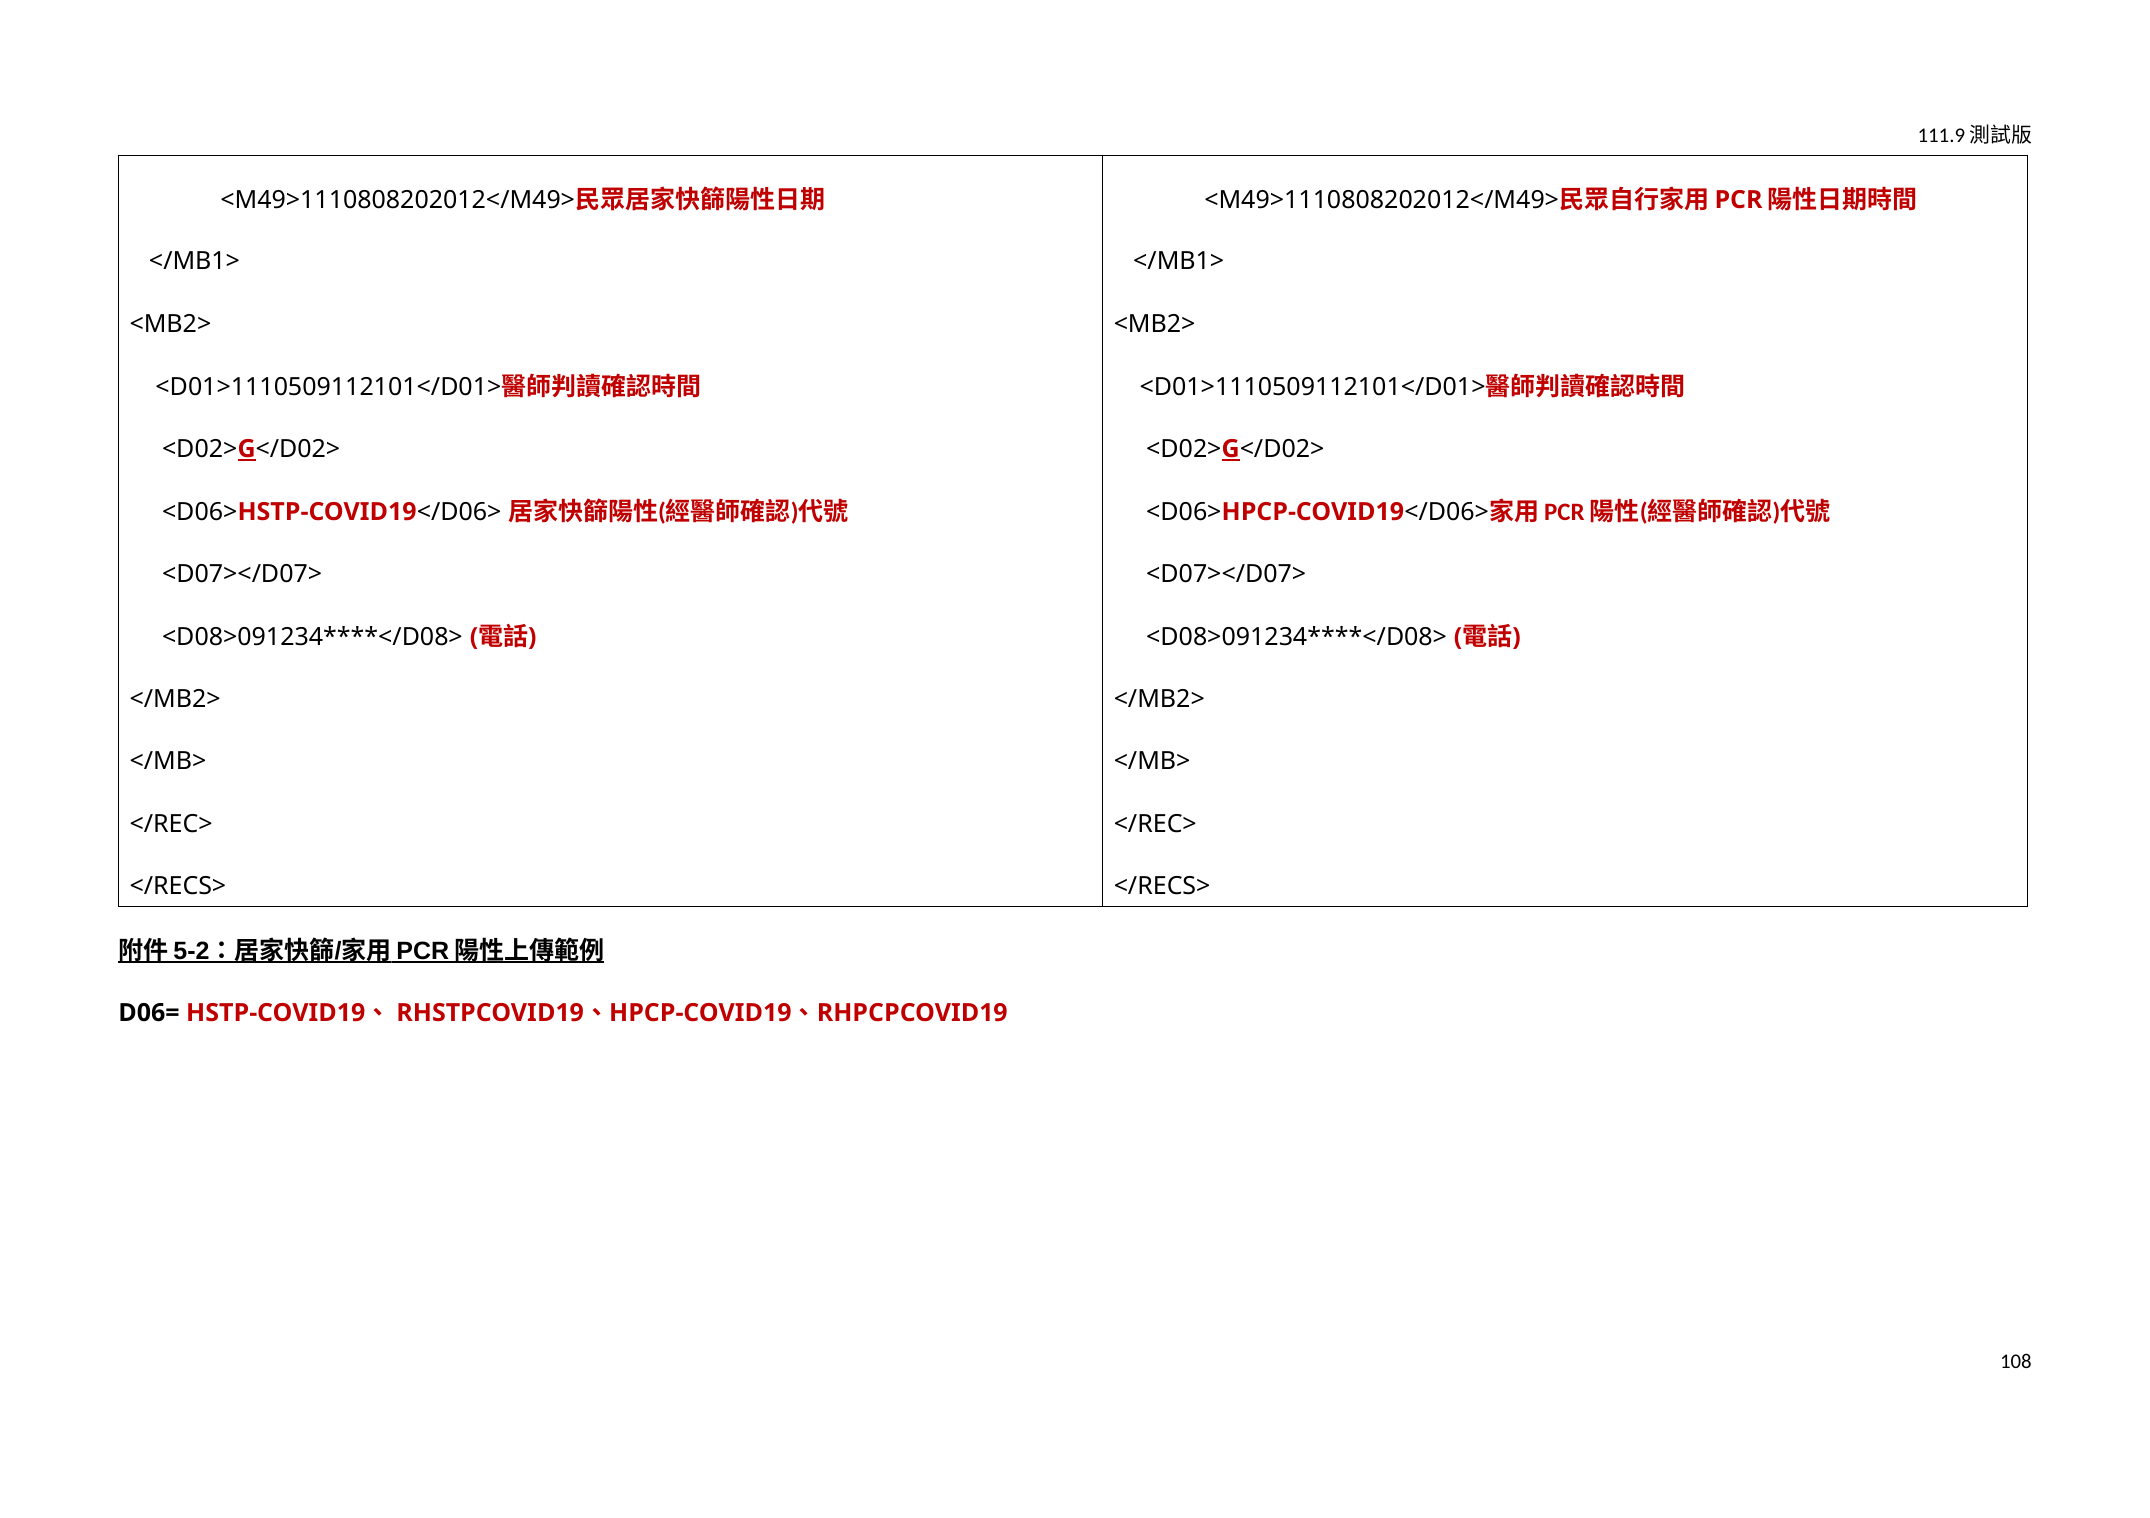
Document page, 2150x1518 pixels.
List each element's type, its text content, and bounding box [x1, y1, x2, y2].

table_header <M49>1110808202012</M49>民眾自行家用PCR陽性日期時間 </MB1> <MB2> <D01>1110509112101</D01>醫師判讀確認時間 <D02>G</D02> <D06>HPCP-COVID19</D06>家用PCR陽性(經醫師確認)代號 <D07></D07> <D08>091234****</D08> (電話) </MB2> </MB> </REC> </RECS> [1103, 156, 2027, 906]
subtitle 附件5-2：居家快篩/家用PCR陽性上傳範例 [118, 907, 2031, 969]
table_header <M49>1110808202012</M49>民眾居家快篩陽性日期 </MB1> <MB2> <D01>1110509112101</D01>醫師判讀確認時間 <D02>G</D02> <D06>HSTP-COVID19</D06> 居家快篩陽性(經醫師確認)代號 <D07></D07> <D08>091234****</D08> (電話) </MB2> </MB> </REC> </RECS> [119, 156, 1102, 906]
text D06= HSTP-COVID19、 RHSTPCOVID19、HPCP-COVID19、RHPCPCOVID19 [118, 969, 2031, 1032]
